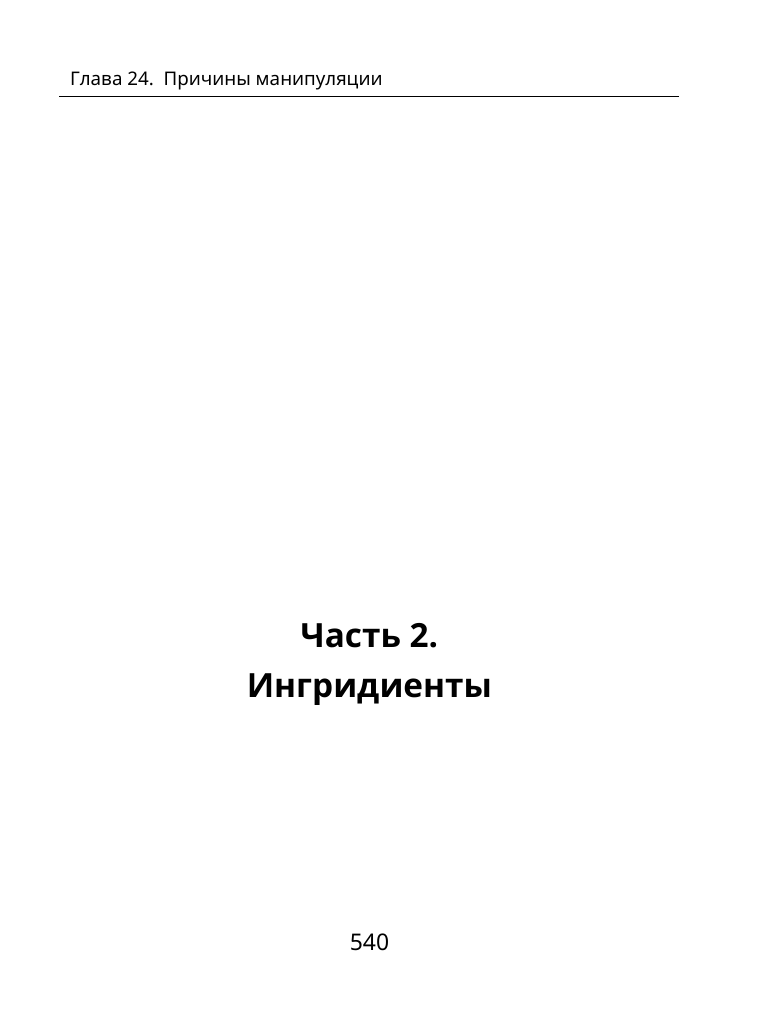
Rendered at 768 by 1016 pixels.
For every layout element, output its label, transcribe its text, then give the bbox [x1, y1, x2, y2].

text Часть 2. Ингридиенты [59, 608, 679, 708]
